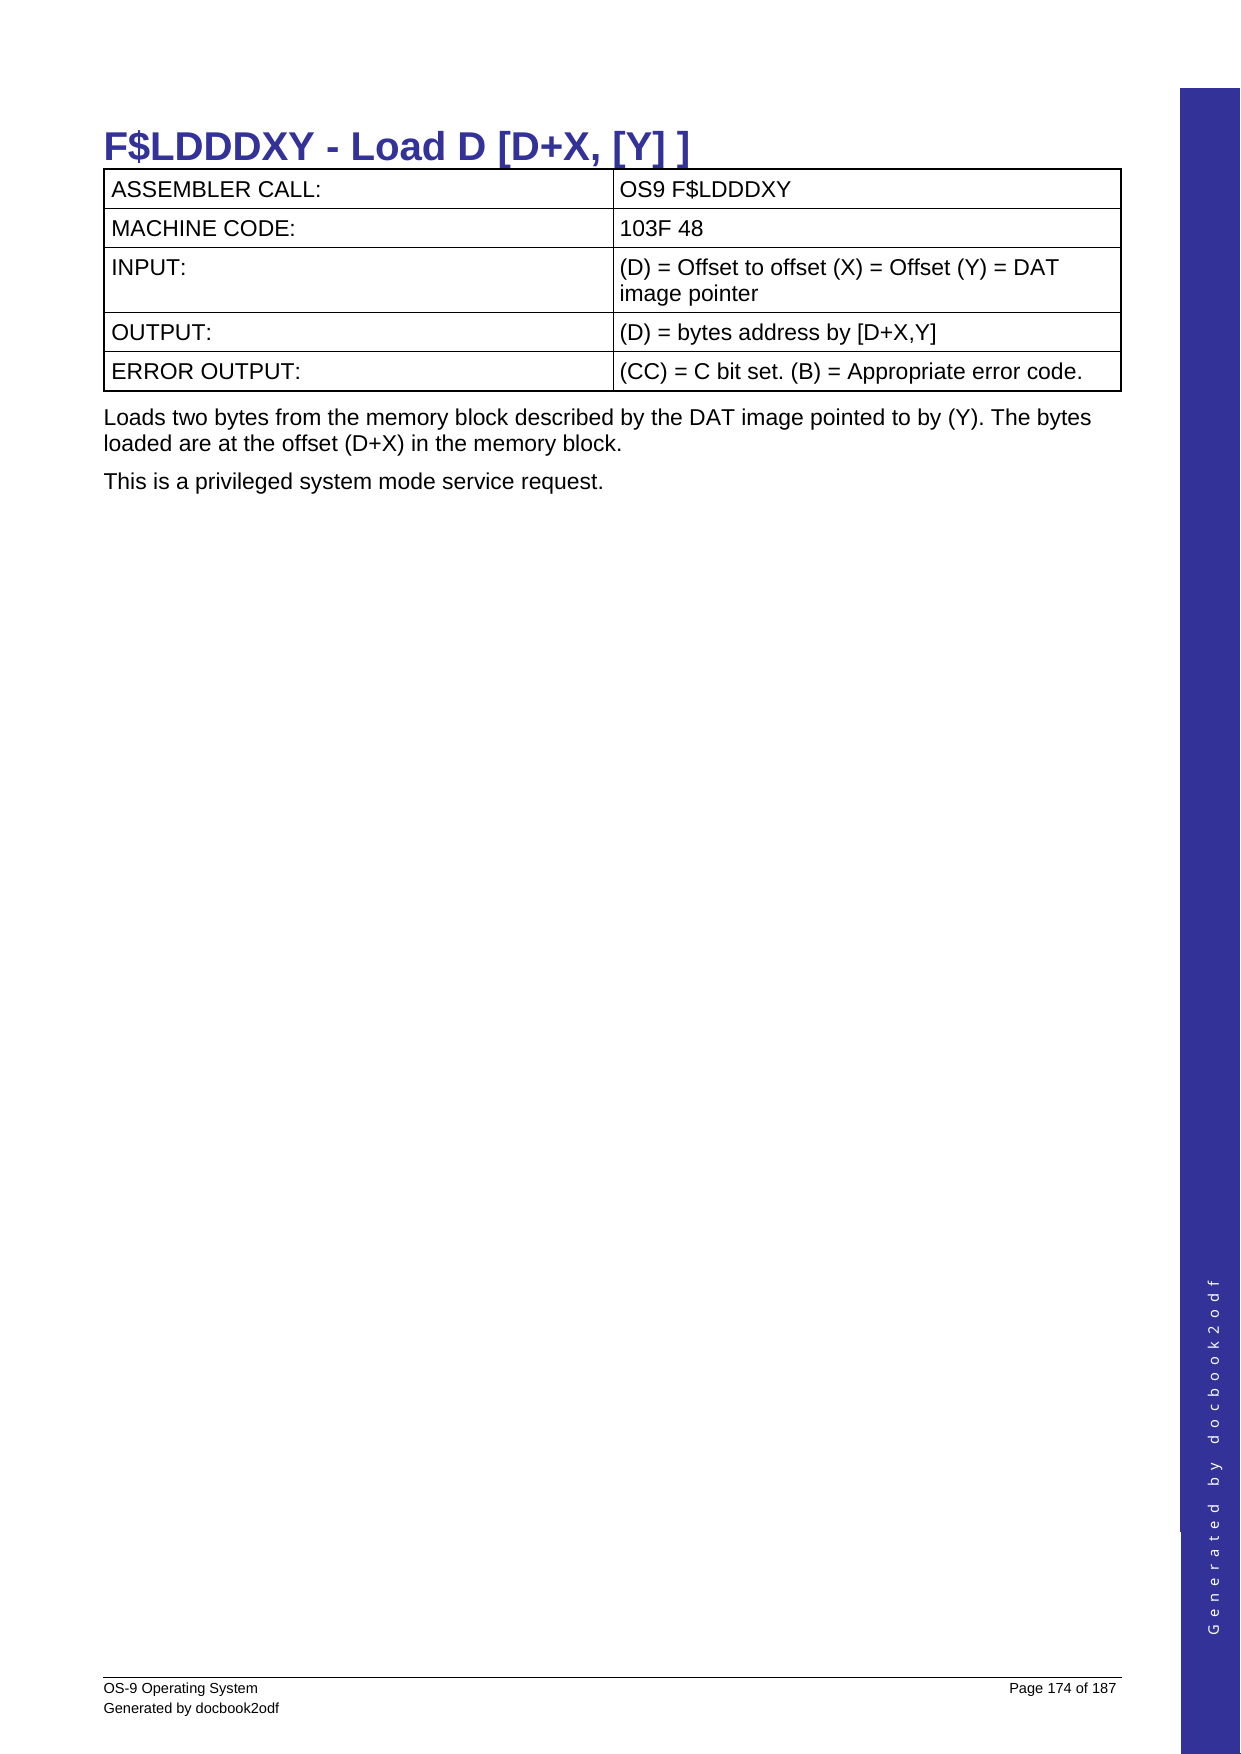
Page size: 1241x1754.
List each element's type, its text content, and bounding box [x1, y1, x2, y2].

table_header ASSEMBLER CALL: [105, 170, 613, 208]
table_cell (D) = Offset to offset (X) = Offset (Y) = DAT image pointer [614, 248, 1120, 312]
table_cell (CC) = C bit set. (B) = Appropriate error code. [614, 352, 1120, 390]
table_cell ERROR OUTPUT: [105, 352, 613, 390]
table_header OS9 F$LDDDXY [614, 170, 1120, 208]
table_cell MACHINE CODE: [105, 209, 613, 247]
text Loads two bytes from the memory block described by the DAT image pointed to by (Y). The bytes loaded are at the offset (D+X) in the memory block. [103, 404, 1122, 457]
table_cell 103F 48 [614, 209, 1120, 247]
table_cell INPUT: [105, 248, 613, 312]
subtitle F$LDDDXY - Load D [D+X, [Y] ] [103, 122, 1122, 168]
text This is a privileged system mode service request. [103, 468, 1122, 495]
table_cell OUTPUT: [105, 313, 613, 351]
table_cell (D) = bytes address by [D+X,Y] [614, 313, 1120, 351]
